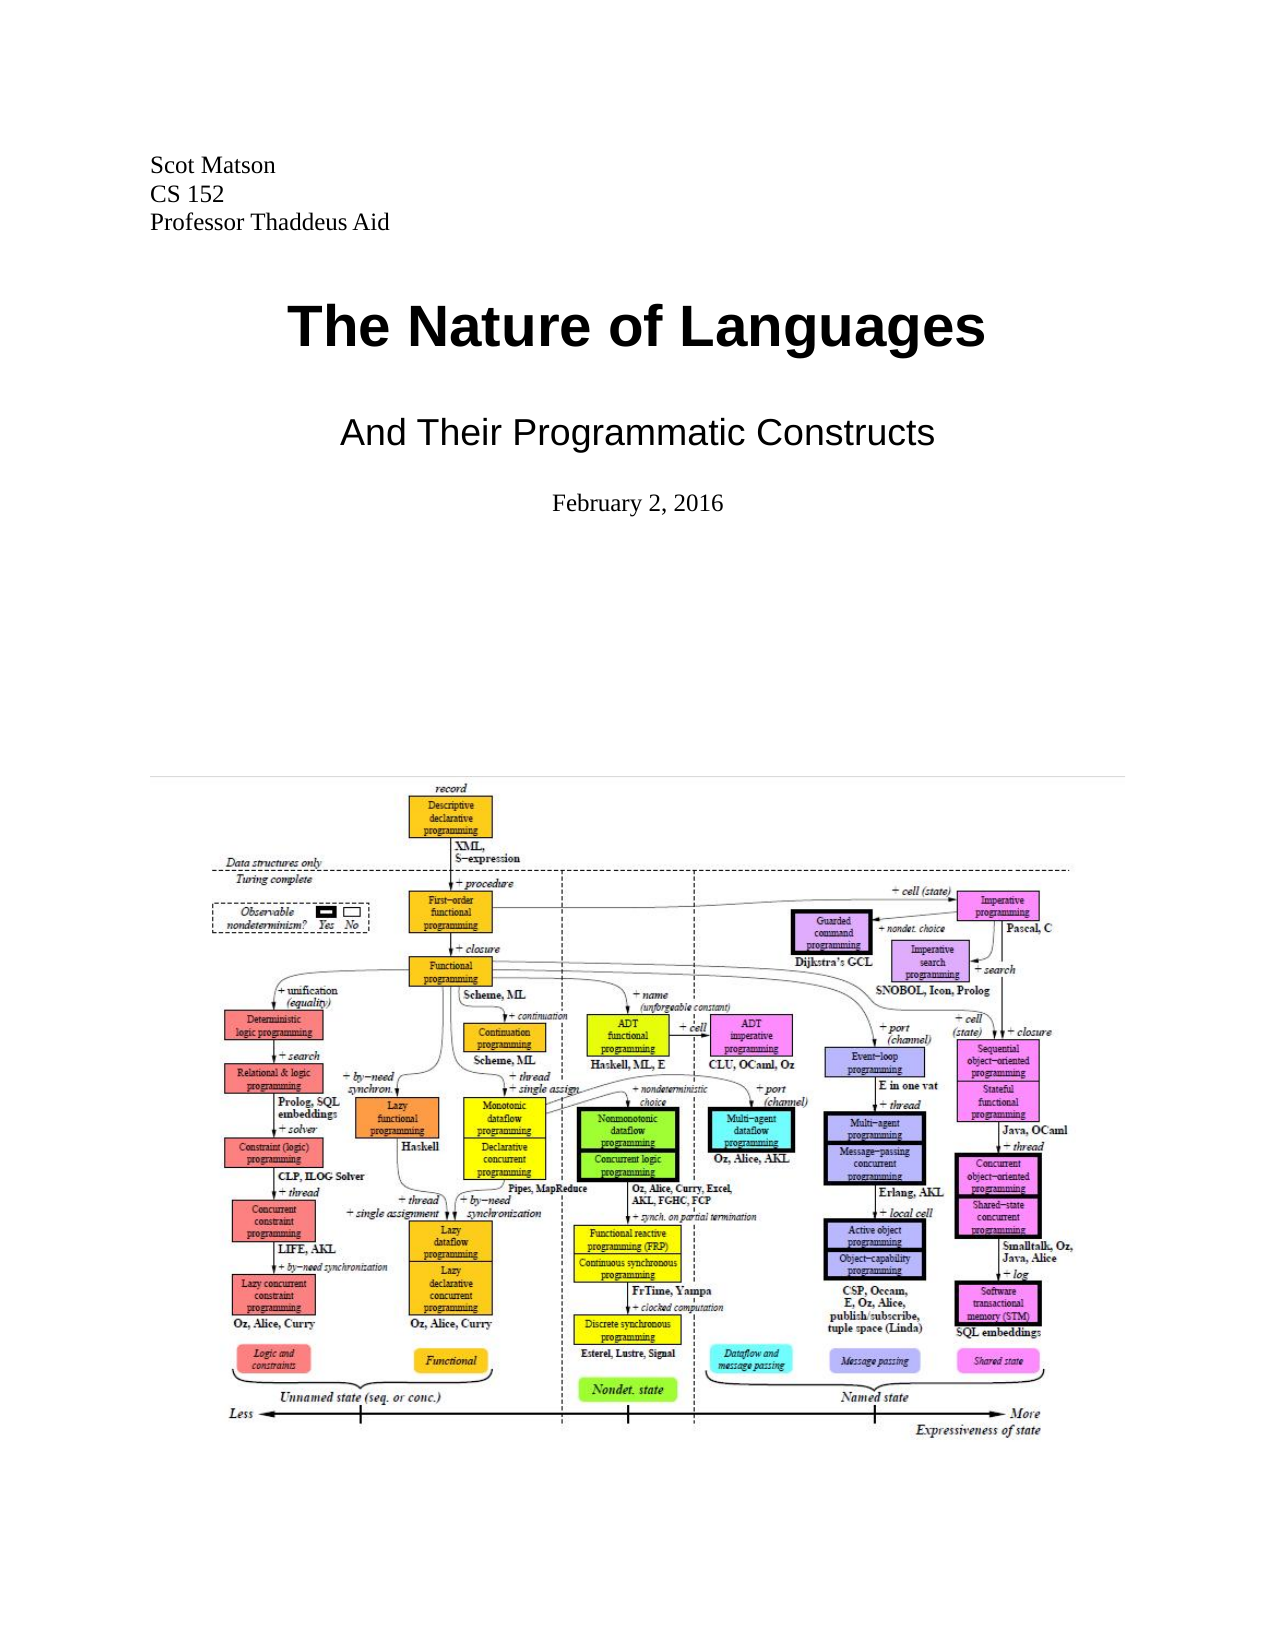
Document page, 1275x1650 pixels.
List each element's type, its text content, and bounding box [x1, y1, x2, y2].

title The Nature of Languages [150, 291, 1125, 358]
subtitle And Their Programmatic Constructs [150, 411, 1125, 454]
text February 2, 2016 [150, 488, 1125, 517]
picture [150, 776, 1125, 1452]
